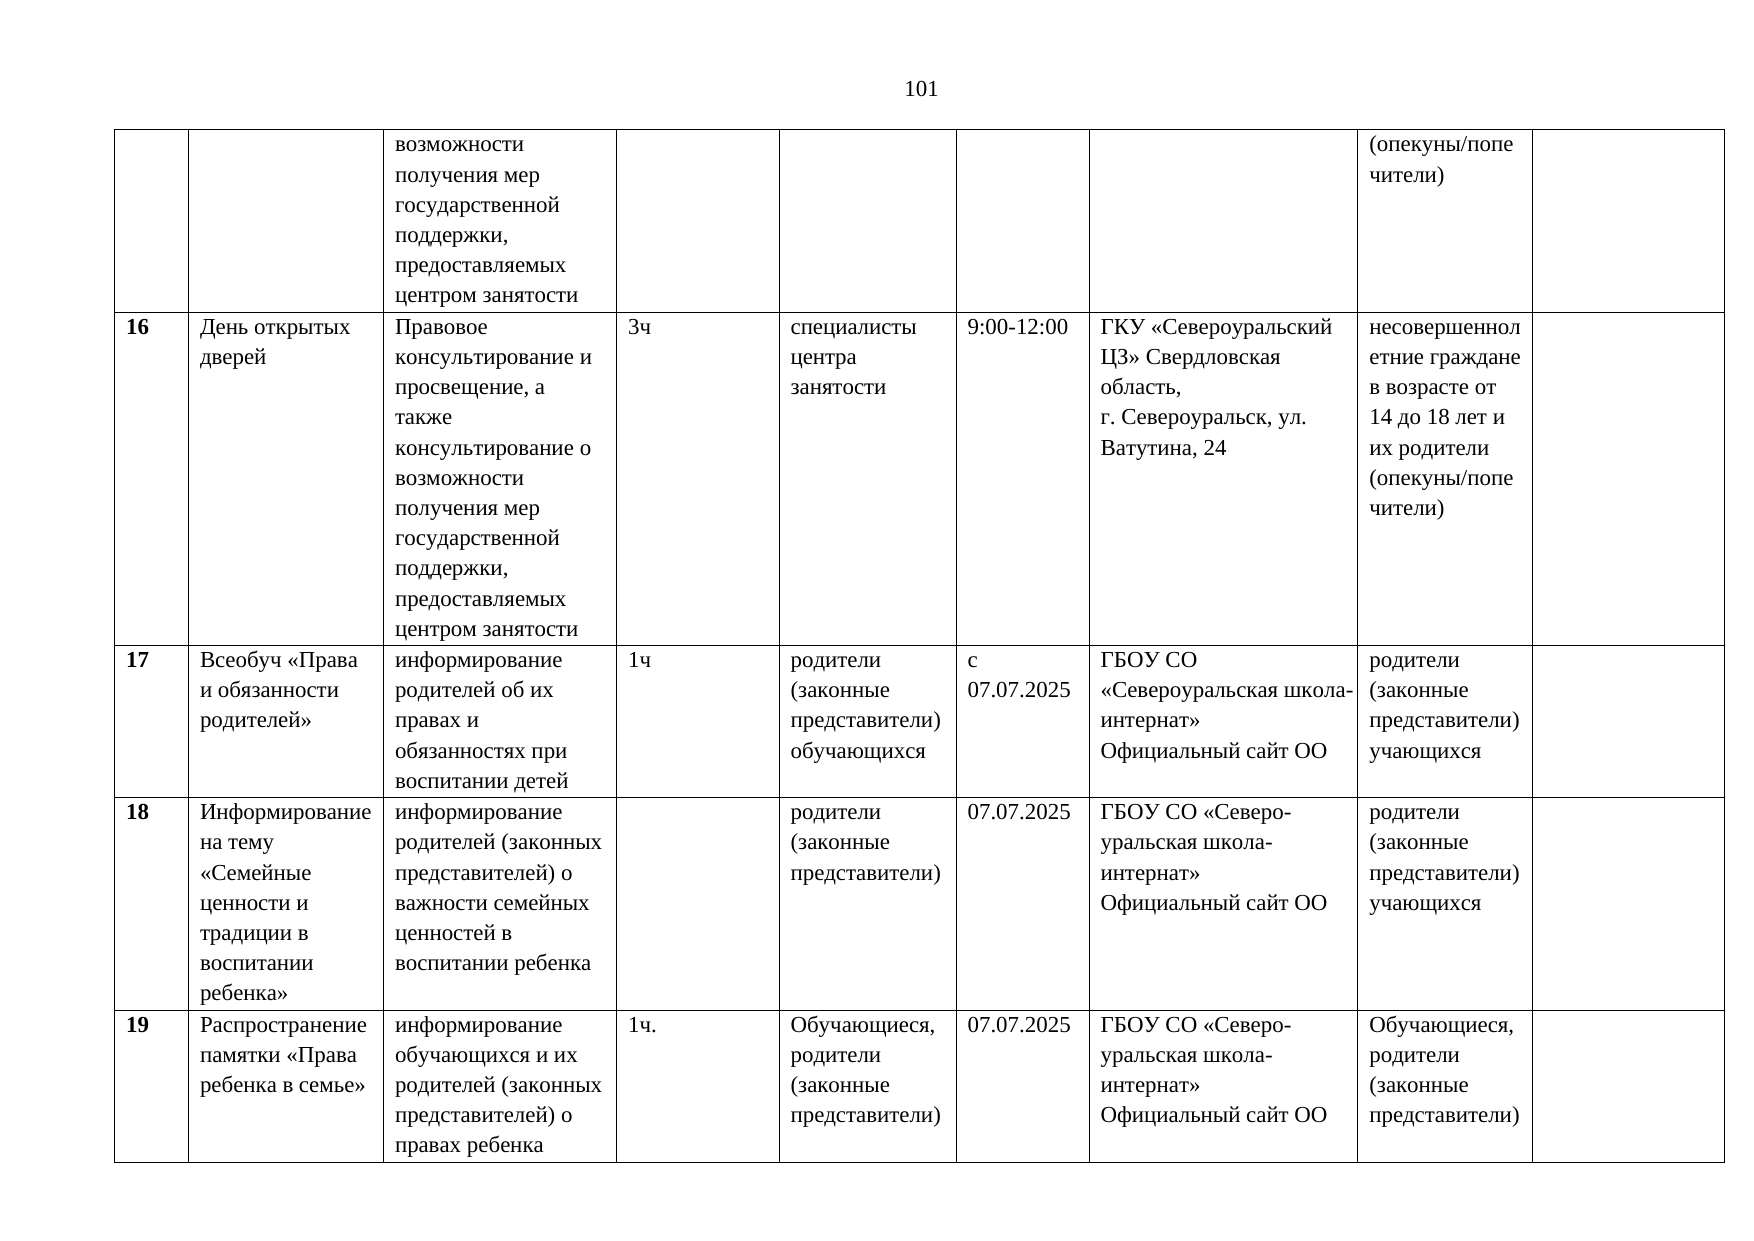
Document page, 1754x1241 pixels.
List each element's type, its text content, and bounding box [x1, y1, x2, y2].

table_cell родители (законные представители) учающихся [1358, 798, 1532, 1009]
table_cell 19 [115, 1011, 188, 1162]
table_cell [957, 130, 1089, 312]
table_cell [1533, 313, 1724, 645]
table_cell [1533, 646, 1724, 797]
table_cell Обучающиеся, родители (законные представители) [1358, 1011, 1532, 1162]
table_cell с 07.07.2025 [957, 646, 1089, 797]
table_cell 9:00-12:00 [957, 313, 1089, 645]
table_cell (опекуны/попечители) [1358, 130, 1532, 312]
table_cell специалисты центра занятости [780, 313, 956, 645]
table_cell ГБОУ СО «Североуральская школа-интернат» Официальный сайт ОО [1090, 646, 1357, 797]
table_cell 18 [115, 798, 188, 1009]
table_cell ГБОУ СО «Северо-уральская школа-интернат» Официальный сайт ОО [1090, 798, 1357, 1009]
table_cell [617, 798, 779, 1009]
table_cell родители (законные представители) [780, 798, 956, 1009]
table_cell ГБОУ СО «Северо-уральская школа-интернат» Официальный сайт ОО [1090, 1011, 1357, 1162]
table_cell несовершеннолетние граждане в возрасте от 14 до 18 лет и их родители (опекуны/попечители) [1358, 313, 1532, 645]
table_cell 1ч. [617, 1011, 779, 1162]
table_cell Информирование на тему «Семейные ценности и традиции в воспитании ребенка» [189, 798, 383, 1009]
table_cell возможности получения мер государственной поддержки, предоставляемых центром занятости [384, 130, 616, 312]
table_cell 16 [115, 313, 188, 645]
table_cell Обучающиеся, родители (законные представители) [780, 1011, 956, 1162]
table_cell Всеобуч «Права и обязанности родителей» [189, 646, 383, 797]
table_cell 07.07.2025 [957, 798, 1089, 1009]
table_cell [1533, 798, 1724, 1009]
table_cell информирование обучающихся и их родителей (законных представителей) о правах ребенка [384, 1011, 616, 1162]
table_cell [780, 130, 956, 312]
table_cell [1533, 1011, 1724, 1162]
table_cell информирование родителей (законных представителей) о важности семейных ценностей в воспитании ребенка [384, 798, 616, 1009]
table_cell Распространение памятки «Права ребенка в семье» [189, 1011, 383, 1162]
table_cell [1090, 130, 1357, 312]
table_cell День открытых дверей [189, 313, 383, 645]
table_cell ГКУ «Североуральский ЦЗ» Свердловская область, г. Североуральск, ул. Ватутина, 24 [1090, 313, 1357, 645]
table_cell родители (законные представители) учающихся [1358, 646, 1532, 797]
table_cell 3ч [617, 313, 779, 645]
table_cell родители (законные представители) обучающихся [780, 646, 956, 797]
table_cell [115, 130, 188, 312]
table_cell 17 [115, 646, 188, 797]
table_cell информирование родителей об их правах и обязанностях при воспитании детей [384, 646, 616, 797]
table_cell Правовое консультирование и просвещение, а также консультирование о возможности получения мер государственной поддержки, предоставляемых центром занятости [384, 313, 616, 645]
table_cell [189, 130, 383, 312]
table_cell 07.07.2025 [957, 1011, 1089, 1162]
table_cell 1ч [617, 646, 779, 797]
table_cell [617, 130, 779, 312]
table_cell [1533, 130, 1724, 312]
